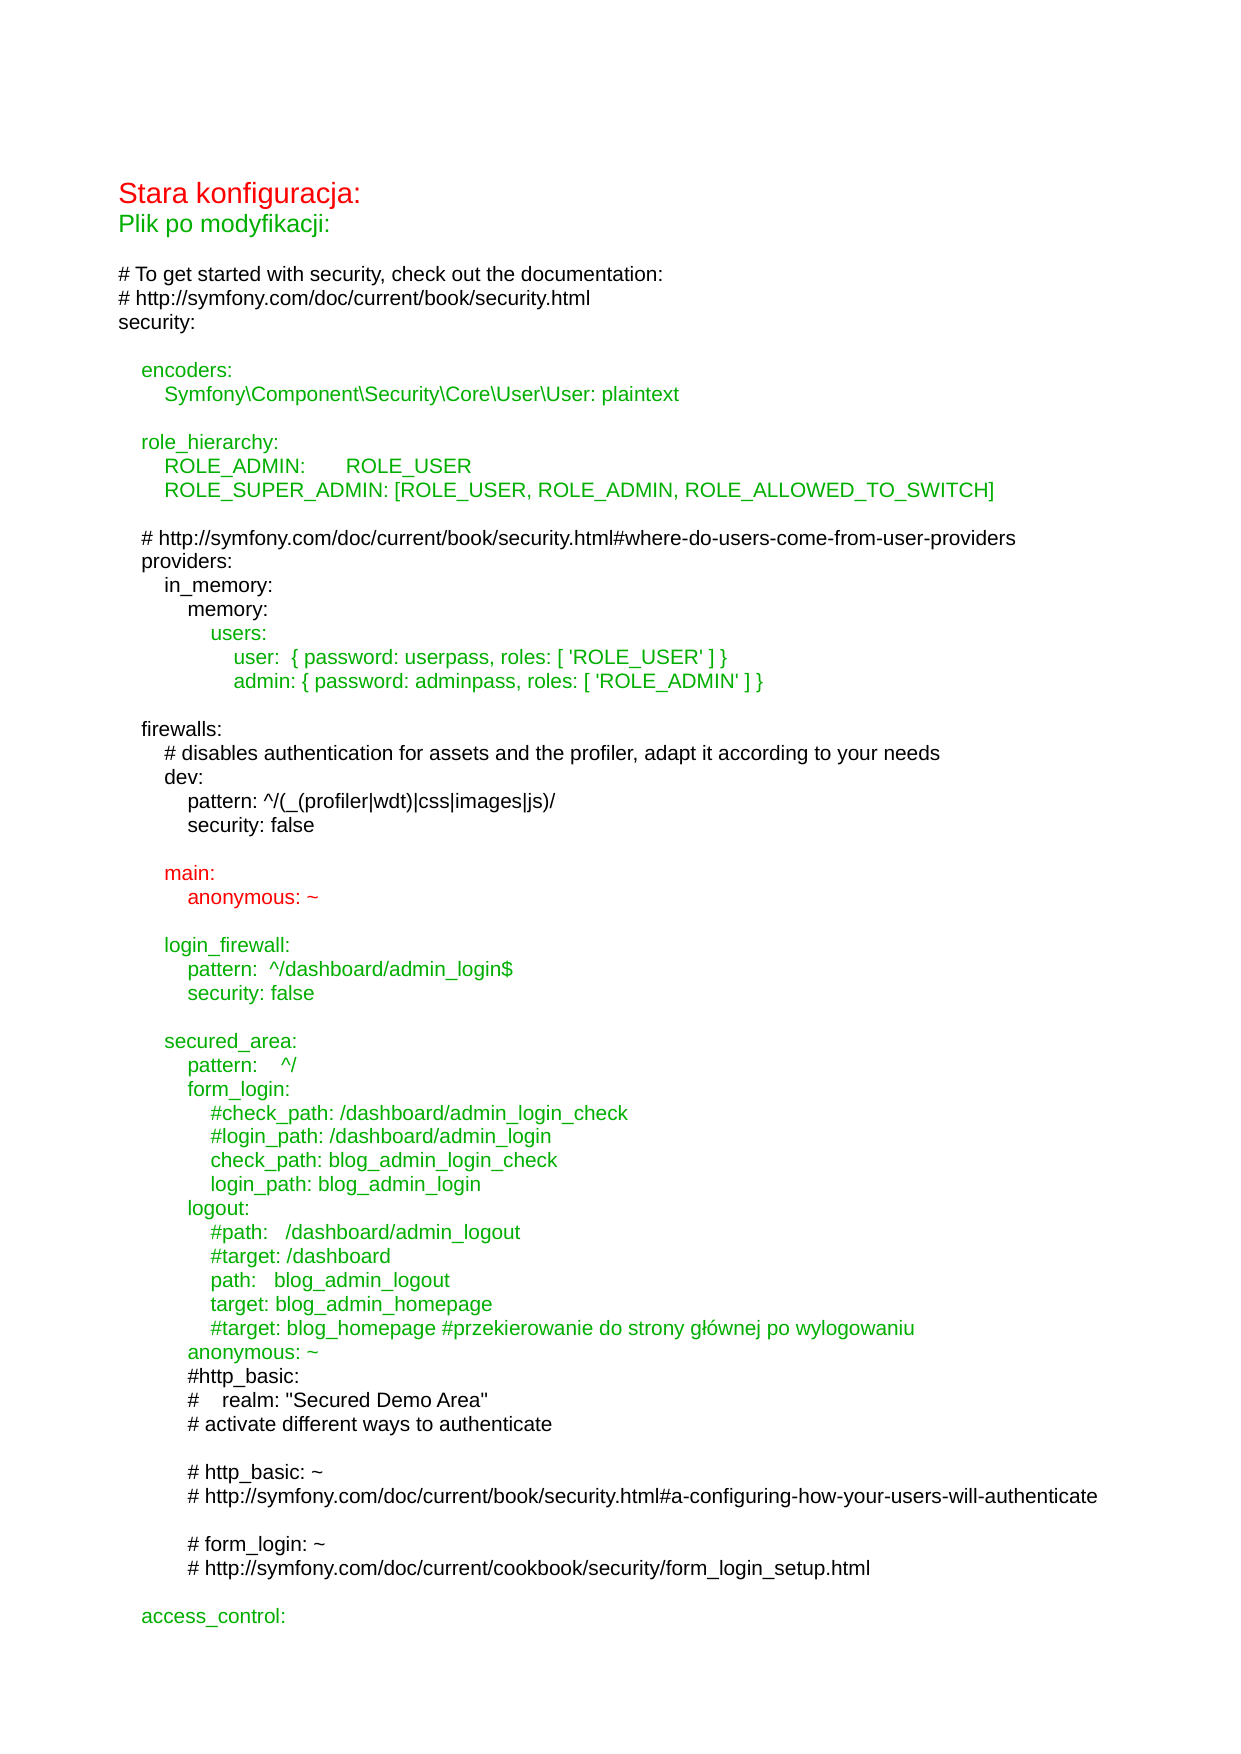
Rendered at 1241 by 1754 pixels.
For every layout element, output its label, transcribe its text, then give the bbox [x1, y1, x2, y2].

text secured_area: [118, 1028, 1122, 1052]
text # http://symfony.com/doc/current/book/security.html [118, 286, 1122, 310]
text firewalls: [118, 717, 1122, 741]
text path: blog_admin_logout [118, 1268, 1122, 1292]
text admin: { password: adminpass, roles: [ 'ROLE_ADMIN' ] } [118, 669, 1122, 693]
text pattern: ^/dashboard/admin_login$ [118, 957, 1122, 981]
text #check_path: /dashboard/admin_login_check [118, 1100, 1122, 1124]
text target: blog_admin_homepage [118, 1292, 1122, 1316]
text login_firewall: [118, 933, 1122, 957]
text user: { password: userpass, roles: [ 'ROLE_USER' ] } [118, 645, 1122, 669]
text logout: [118, 1196, 1122, 1220]
text pattern: ^/(_(profiler|wdt)|css|images|js)/ [118, 789, 1122, 813]
text Plik po modyfikacji: [118, 209, 1122, 238]
text Stara konfiguracja: [118, 176, 1122, 209]
text encoders: [118, 358, 1122, 382]
text #target: blog_homepage #przekierowanie do strony głównej po wylogowaniu [118, 1316, 1122, 1340]
text Symfony\Component\Security\Core\User\User: plaintext [118, 382, 1122, 406]
text #login_path: /dashboard/admin_login [118, 1124, 1122, 1148]
text anonymous: ~ [118, 885, 1122, 909]
text # disables authentication for assets and the profiler, adapt it according to your needs [118, 741, 1122, 765]
text providers: [118, 549, 1122, 573]
text memory: [118, 597, 1122, 621]
text # activate different ways to authenticate [118, 1412, 1122, 1436]
text # http://symfony.com/doc/current/book/security.html#where-do-users-come-from-user-providers [118, 525, 1122, 549]
text ROLE_SUPER_ADMIN: [ROLE_USER, ROLE_ADMIN, ROLE_ALLOWED_TO_SWITCH] [118, 477, 1122, 501]
text # To get started with security, check out the documentation: [118, 262, 1122, 286]
text #target: /dashboard [118, 1244, 1122, 1268]
text pattern: ^/ [118, 1052, 1122, 1076]
text login_path: blog_admin_login [118, 1172, 1122, 1196]
text #http_basic: [118, 1364, 1122, 1388]
text security: [118, 310, 1122, 334]
text anonymous: ~ [118, 1340, 1122, 1364]
text users: [118, 621, 1122, 645]
text dev: [118, 765, 1122, 789]
text ROLE_ADMIN: ROLE_USER [118, 453, 1122, 477]
text in_memory: [118, 573, 1122, 597]
text security: false [118, 813, 1122, 837]
text check_path: blog_admin_login_check [118, 1148, 1122, 1172]
text main: [118, 861, 1122, 885]
text role_hierarchy: [118, 429, 1122, 453]
text # realm: "Secured Demo Area" [118, 1388, 1122, 1412]
text security: false [118, 981, 1122, 1004]
text #path: /dashboard/admin_logout [118, 1220, 1122, 1244]
text access_control: [118, 1603, 1122, 1627]
text # http://symfony.com/doc/current/book/security.html#a-configuring-how-your-users-will-authenticate [118, 1484, 1122, 1508]
text # http://symfony.com/doc/current/cookbook/security/form_login_setup.html [118, 1556, 1122, 1579]
text form_login: [118, 1076, 1122, 1100]
text # form_login: ~ [118, 1532, 1122, 1556]
text # http_basic: ~ [118, 1460, 1122, 1484]
